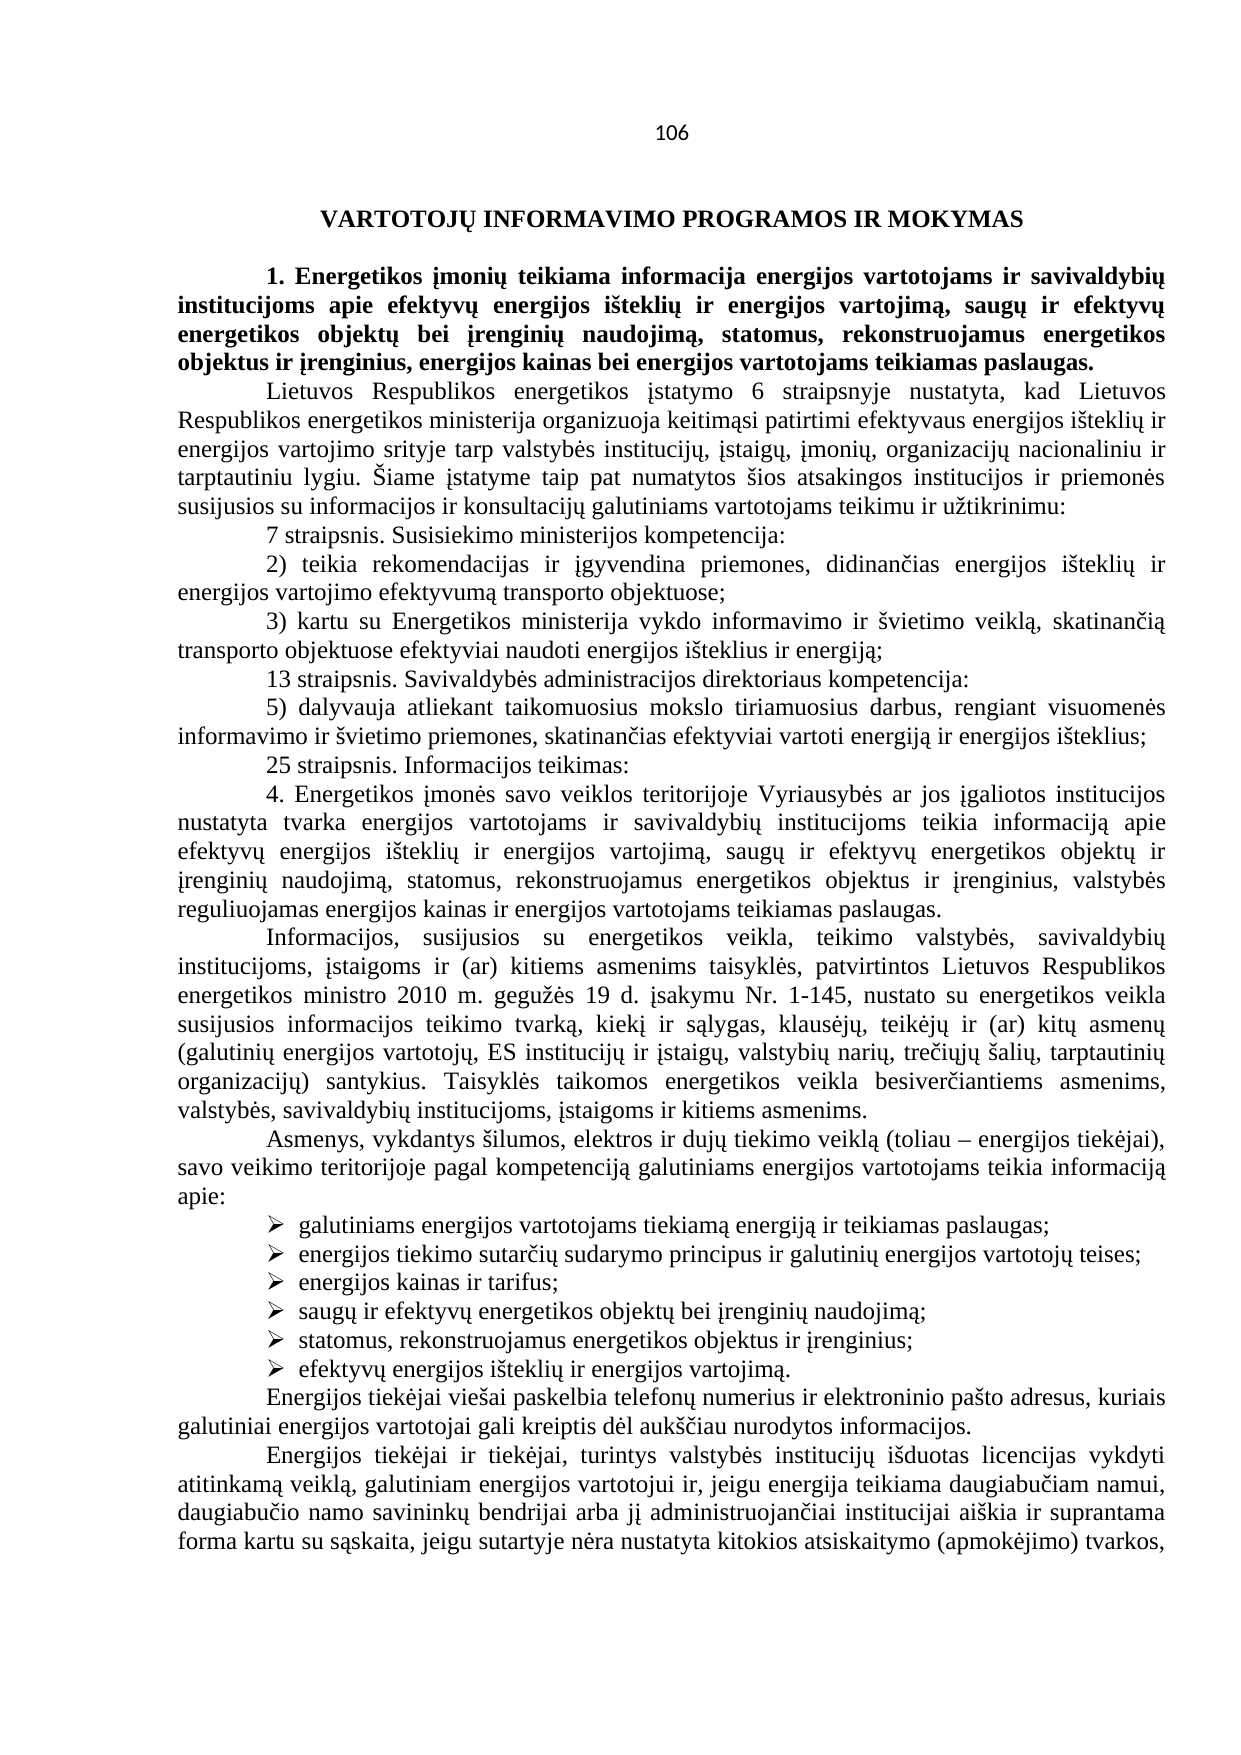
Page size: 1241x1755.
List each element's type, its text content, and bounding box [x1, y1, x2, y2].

text VARTOTOJŲ INFORMAVIMO PROGRAMOS IR MOKYMAS [177, 204, 1166, 232]
text Informacijos, susijusios su energetikos veikla, teikimo valstybės, savivaldybių institucijoms, įstaigoms ir (ar) kitiems asmenims taisyklės, patvirtintos Lietuvos Respublikos energetikos ministro 2010 m. gegužės 19 d. įsakymu Nr. 1-145, nustato su energetikos veikla susijusios informacijos teikimo tvarką, kiekį ir sąlygas, klausėjų, teikėjų ir (ar) kitų asmenų (galutinių energijos vartotojų, ES institucijų ir įstaigų, valstybių narių, trečiųjų šalių, tarptautinių organizacijų) santykius. Taisyklės taikomos energetikos veikla besiverčiantiems asmenims, valstybės, savivaldybių institucijoms, įstaigoms ir kitiems asmenims. [177, 922, 1166, 1124]
text 7 straipsnis. Susisiekimo ministerijos kompetencija: [177, 520, 1166, 549]
text Energijos tiekėjai ir tiekėjai, turintys valstybės institucijų išduotas licencijas vykdyti atitinkamą veiklą, galutiniam energijos vartotojui ir, jeigu energija teikiama daugiabučiam namui, daugiabučio namo savininkų bendrijai arba jį administruojančiai institucijai aiškia ir suprantama forma kartu su sąskaita, jeigu sutartyje nėra nustatyta kitokios atsiskaitymo (apmokėjimo) tvarkos, [177, 1440, 1166, 1555]
text 4. Energetikos įmonės savo veiklos teritorijoje Vyriausybės ar jos įgaliotos institucijos nustatyta tvarka energijos vartotojams ir savivaldybių institucijoms teikia informaciją apie efektyvų energijos išteklių ir energijos vartojimą, saugų ir efektyvų energetikos objektų ir įrenginių naudojimą, statomus, rekonstruojamus energetikos objektus ir įrenginius, valstybės reguliuojamas energijos kainas ir energijos vartotojams teikiamas paslaugas. [177, 779, 1166, 922]
text 13 straipsnis. Savivaldybės administracijos direktoriaus kompetencija: [177, 664, 1166, 692]
text 3) kartu su Energetikos ministerija vykdo informavimo ir švietimo veiklą, skatinančią transporto objektuose efektyviai naudoti energijos išteklius ir energiją; [177, 606, 1166, 664]
text energijos tiekimo sutarčių sudarymo principus ir galutinių energijos vartotojų teises; [266, 1239, 1166, 1267]
text saugų ir efektyvų energetikos objektų bei įrenginių naudojimą; [266, 1296, 1166, 1325]
text statomus, rekonstruojamus energetikos objektus ir įrenginius; [266, 1325, 1166, 1354]
text Lietuvos Respublikos energetikos įstatymo 6 straipsnyje nustatyta, kad Lietuvos Respublikos energetikos ministerija organizuoja keitimąsi patirtimi efektyvaus energijos išteklių ir energijos vartojimo srityje tarp valstybės institucijų, įstaigų, įmonių, organizacijų nacionaliniu ir tarptautiniu lygiu. Šiame įstatyme taip pat numatytos šios atsakingos institucijos ir priemonės susijusios su informacijos ir konsultacijų galutiniams vartotojams teikimu ir užtikrinimu: [177, 376, 1166, 520]
text galutiniams energijos vartotojams tiekiamą energiją ir teikiamas paslaugas; [266, 1210, 1166, 1239]
text energijos kainas ir tarifus; [266, 1267, 1166, 1296]
text 2) teikia rekomendacijas ir įgyvendina priemones, didinančias energijos išteklių ir energijos vartojimo efektyvumą transporto objektuose; [177, 549, 1166, 606]
text Energijos tiekėjai viešai paskelbia telefonų numerius ir elektroninio pašto adresus, kuriais galutiniai energijos vartotojai gali kreiptis dėl aukščiau nurodytos informacijos. [177, 1382, 1166, 1440]
text efektyvų energijos išteklių ir energijos vartojimą. [266, 1354, 1166, 1382]
text 25 straipsnis. Informacijos teikimas: [177, 750, 1166, 779]
text Asmenys, vykdantys šilumos, elektros ir dujų tiekimo veiklą (toliau – energijos tiekėjai), savo veikimo teritorijoje pagal kompetenciją galutiniams energijos vartotojams teikia informaciją apie: [177, 1124, 1166, 1210]
text 5) dalyvauja atliekant taikomuosius mokslo tiriamuosius darbus, rengiant visuomenės informavimo ir švietimo priemones, skatinančias efektyviai vartoti energiją ir energijos išteklius; [177, 692, 1166, 750]
text 1. Energetikos įmonių teikiama informacija energijos vartotojams ir savivaldybių institucijoms apie efektyvų energijos išteklių ir energijos vartojimą, saugų ir efektyvų energetikos objektų bei įrenginių naudojimą, statomus, rekonstruojamus energetikos objektus ir įrenginius, energijos kainas bei energijos vartotojams teikiamas paslaugas. [177, 261, 1166, 376]
